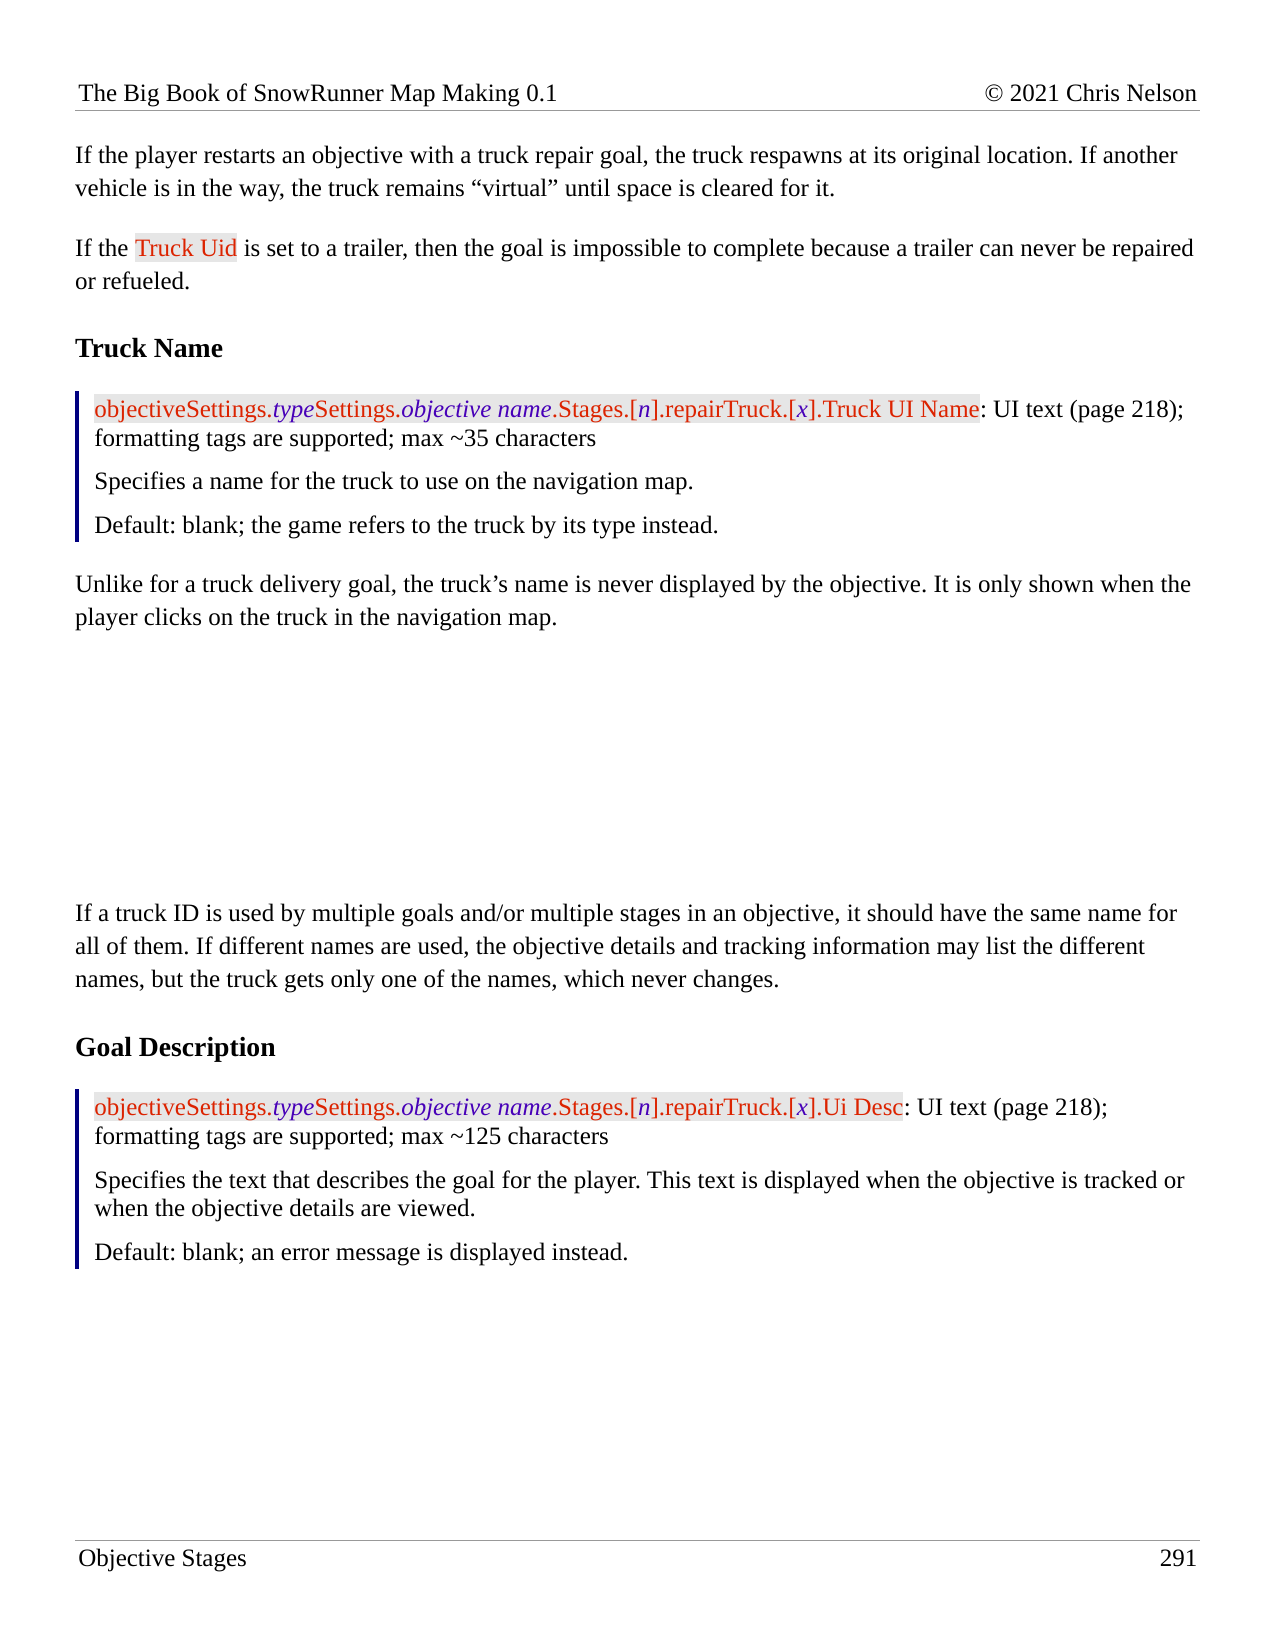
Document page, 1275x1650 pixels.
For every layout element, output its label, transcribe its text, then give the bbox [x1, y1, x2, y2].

text Default: blank; the game refers to the truck by its type instead. [79, 507, 1200, 542]
text If the player restarts an objective with a truck repair goal, the truck respawns at its original location. If another vehicle is in the way, the truck remains “virtual” until space is cleared for it. [75, 140, 1200, 202]
text Unlike for a truck delivery goal, the truck’s name is never displayed by the objective. It is only shown when the player clicks on the truck in the navigation map. [75, 569, 1200, 631]
text Default: blank; an error message is displayed instead. [79, 1234, 1200, 1269]
text If the Truck Uid is set to a trailer, then the goal is impossible to complete because a trailer can never be repaired or refueled. [75, 233, 1200, 295]
text Specifies the text that describes the goal for the player. This text is displayed when the objective is tracked or when the objective details are viewed. [79, 1162, 1200, 1222]
text If a truck ID is used by multiple goals and/or multiple stages in an objective, it should have the same name for all of them. If different names are used, the objective details and tracking information may list the different names, but the truck gets only one of the names, which never changes. [75, 898, 1200, 993]
text objectiveSettings.typeSettings.objective name.Stages.[n].repairTruck.[x].Ui Desc: UI text (page 218); formatting tags are supported; max ~125 characters [79, 1089, 1200, 1150]
subtitle Goal Description [75, 1030, 1200, 1062]
text objectiveSettings.typeSettings.objective name.Stages.[n].repairTruck.[x].Truck UI Name: UI text (page 218); formatting tags are supported; max ~35 characters [79, 391, 1200, 451]
text Specifies a name for the truck to use on the navigation map. [79, 463, 1200, 495]
subtitle Truck Name [75, 332, 1200, 364]
